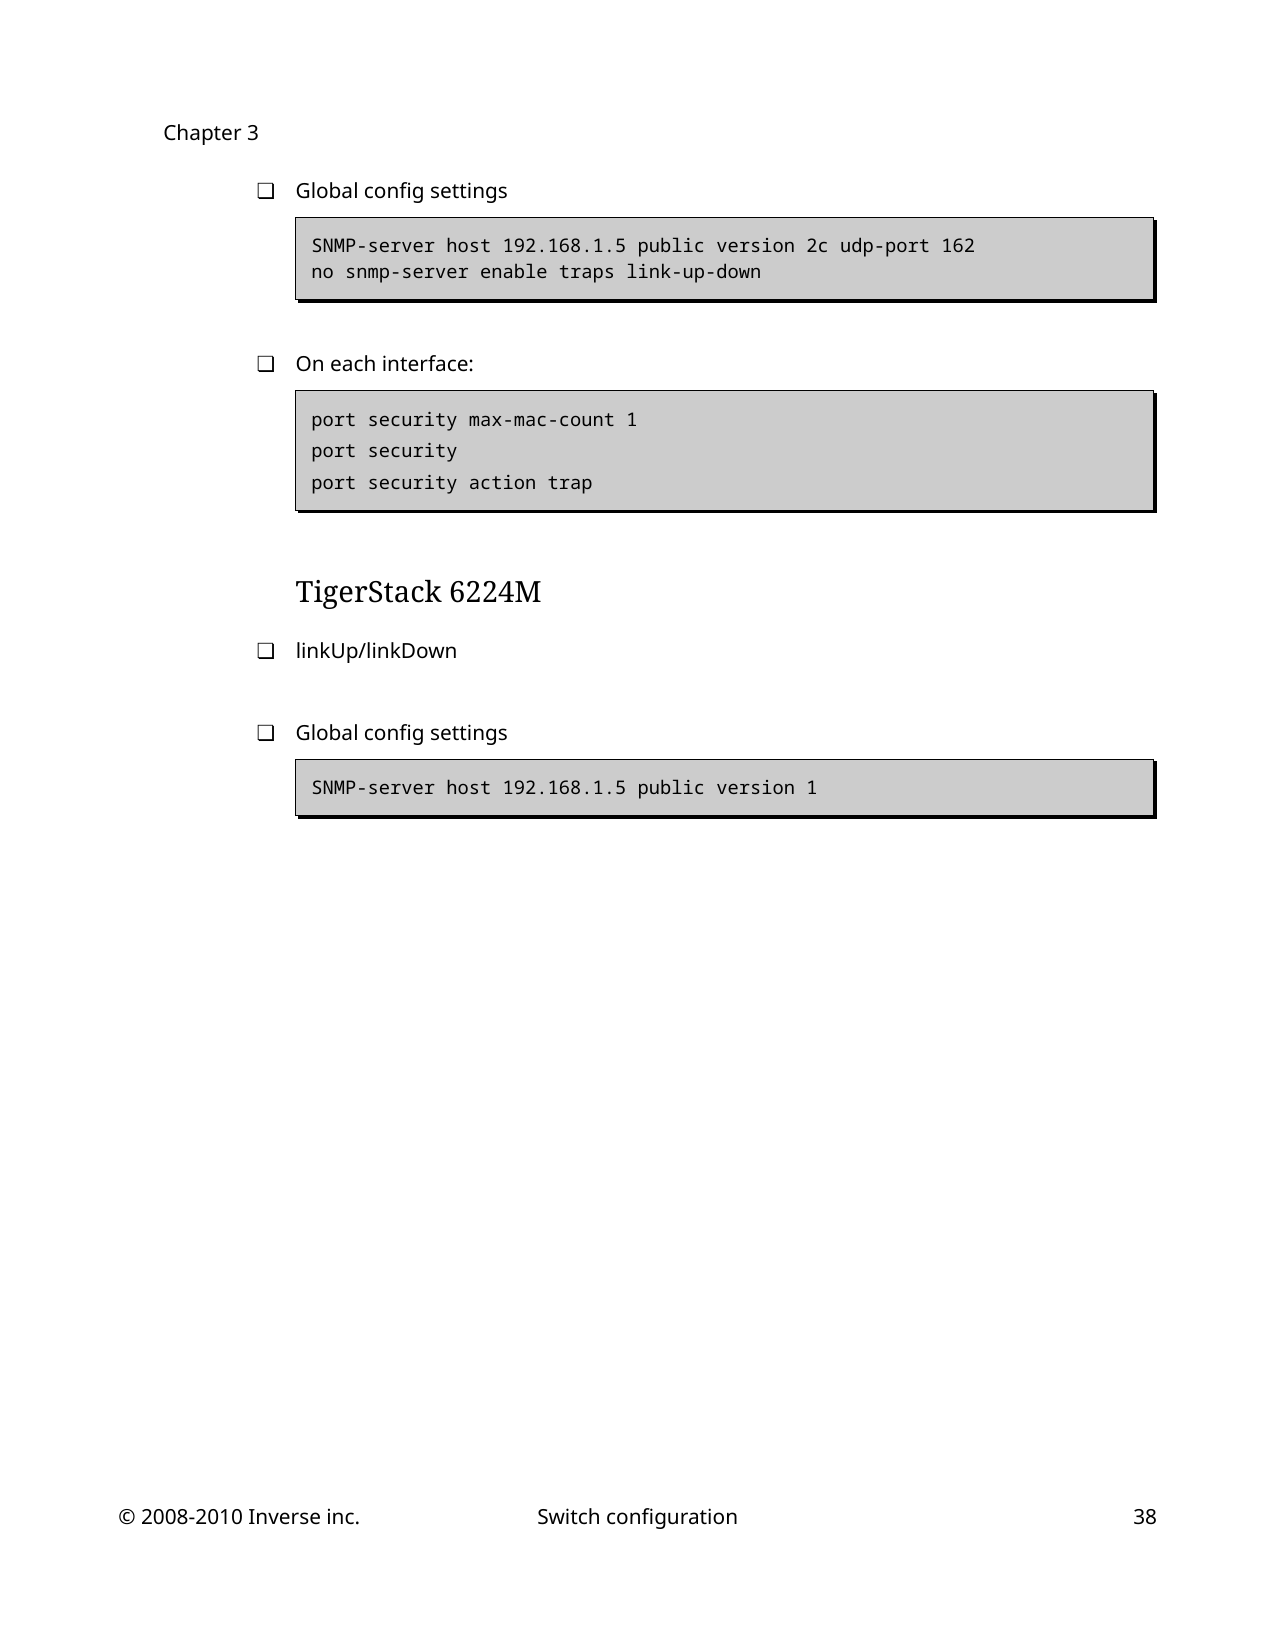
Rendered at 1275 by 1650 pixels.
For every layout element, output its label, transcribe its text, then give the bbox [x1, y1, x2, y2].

text port security max-mac-count 1 [296, 391, 1153, 422]
text SNMP-server host 192.168.1.5 public version 1 [296, 760, 1153, 815]
text port security [296, 422, 1153, 453]
list ❏ On each interface: [256, 349, 1157, 378]
text port security action trap [296, 453, 1153, 510]
subtitle TigerStack 6224M [295, 571, 1157, 611]
list ❏ Global config settings [256, 718, 1157, 746]
list ❏ Global config settings [256, 176, 1157, 204]
list ❏ linkUp/linkDown [256, 636, 1157, 664]
text SNMP-server host 192.168.1.5 public version 2c udp-port 162 no snmp-server enable traps link-up-down [296, 218, 1153, 299]
